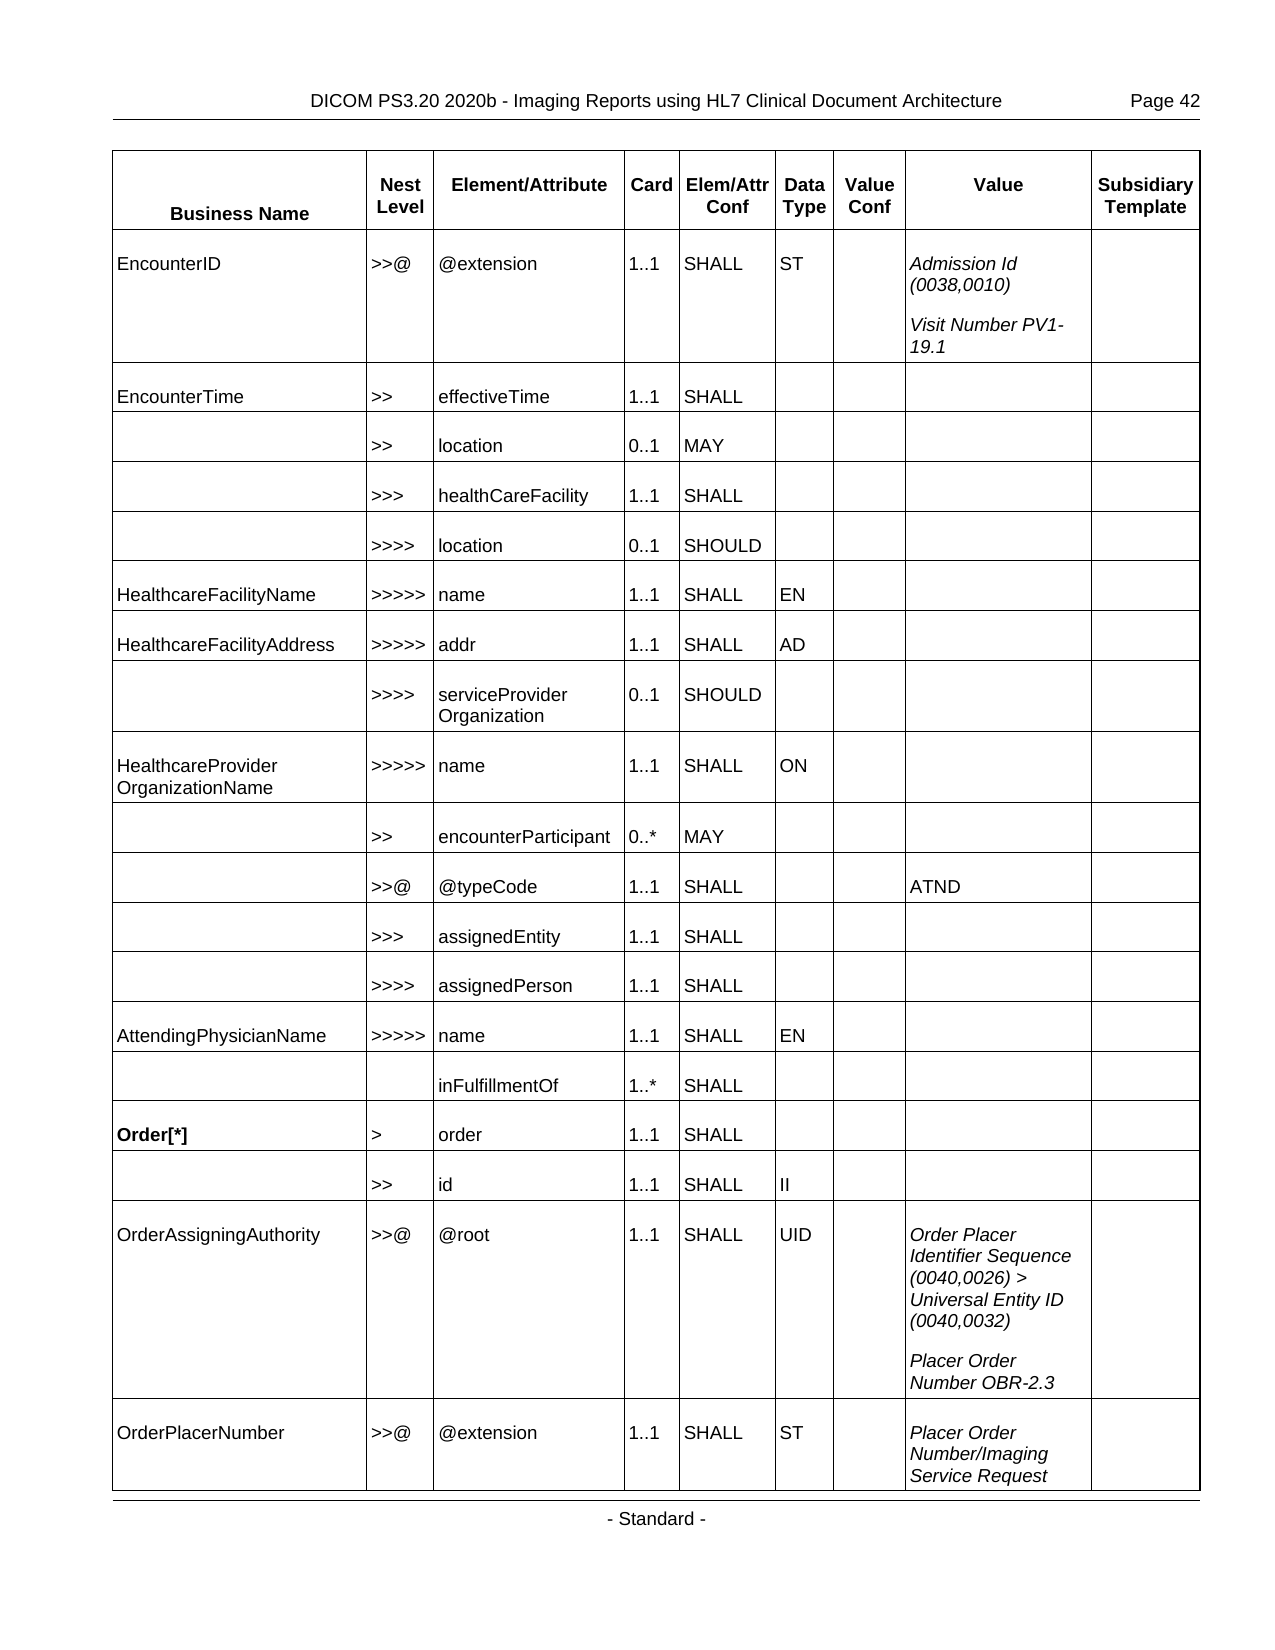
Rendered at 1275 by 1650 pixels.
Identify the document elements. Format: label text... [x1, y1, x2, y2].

table_cell >>>>> [367, 1002, 433, 1051]
table_cell name [434, 732, 624, 802]
table_cell [1092, 1151, 1199, 1200]
table_cell [834, 462, 905, 511]
table_cell [113, 661, 366, 731]
table_cell [367, 1052, 433, 1100]
table_cell [776, 661, 833, 731]
table_cell [1092, 952, 1199, 1001]
table_cell 1..1 [625, 853, 679, 902]
table_cell [1092, 561, 1199, 610]
table_cell Order​Placer​Number [113, 1399, 366, 1490]
table_cell SHALL [680, 1151, 775, 1200]
table_cell @extension [434, 230, 624, 362]
table_cell [776, 1052, 833, 1100]
table_cell SHALL [680, 1399, 775, 1490]
table_cell MAY [680, 803, 775, 852]
table_cell [776, 903, 833, 951]
table_cell SHALL [680, 903, 775, 951]
table_cell 0..1 [625, 512, 679, 560]
table_cell [834, 1052, 905, 1100]
table_cell SHALL [680, 732, 775, 802]
table_cell EN [776, 1002, 833, 1051]
table_cell [113, 952, 366, 1001]
table_cell ST [776, 1399, 833, 1490]
table_cell [834, 1101, 905, 1150]
table_cell [113, 412, 366, 461]
table_cell [1092, 1201, 1199, 1397]
table_cell [834, 1002, 905, 1051]
table_cell [776, 363, 833, 411]
table_cell Healthcare​Facility​Address [113, 611, 366, 660]
table_cell [834, 1151, 905, 1200]
table_cell [834, 661, 905, 731]
table_cell [113, 1151, 366, 1200]
table_cell [1092, 462, 1199, 511]
table_cell MAY [680, 412, 775, 461]
table_cell name [434, 1002, 624, 1051]
table_cell SHALL [680, 952, 775, 1001]
table_cell [776, 952, 833, 1001]
table_cell [113, 1052, 366, 1100]
table_cell [834, 732, 905, 802]
table_cell 1..1 [625, 611, 679, 660]
table_cell [834, 952, 905, 1001]
table_cell >>@ [367, 1399, 433, 1490]
table_cell >>>> [367, 661, 433, 731]
table_cell [113, 803, 366, 852]
table_cell [906, 732, 1091, 802]
table_cell SHALL [680, 1201, 775, 1397]
table_cell [834, 1399, 905, 1490]
table_cell [906, 363, 1091, 411]
table_cell [1092, 1101, 1199, 1150]
table_cell [834, 1201, 905, 1397]
table_cell @root [434, 1201, 624, 1397]
table_cell 1..1 [625, 1002, 679, 1051]
table_cell 1..* [625, 1052, 679, 1100]
table_cell in​Fulfillment​Of [434, 1052, 624, 1100]
table_cell 1..1 [625, 561, 679, 610]
table_cell 0..1 [625, 661, 679, 731]
table_cell Healthcare​Facility​Name [113, 561, 366, 610]
table_cell Healthcare​Provider​Organization​Name [113, 732, 366, 802]
table_cell [906, 462, 1091, 511]
table_cell [1092, 1002, 1199, 1051]
table_cell Order Placer Identifier Sequence (0040,0026) > Universal Entity ID (0040,0032) Placer Order Number OBR-2.3 [906, 1201, 1091, 1397]
table_cell >> [367, 803, 433, 852]
table_cell [1092, 363, 1199, 411]
table_cell assigned​Entity [434, 903, 624, 951]
table_cell >>>> [367, 512, 433, 560]
table_header Value [906, 151, 1091, 228]
table_cell location [434, 412, 624, 461]
table_cell SHALL [680, 611, 775, 660]
table_cell SHALL [680, 853, 775, 902]
table_cell [776, 462, 833, 511]
table_cell SHALL [680, 1052, 775, 1100]
table_cell [834, 363, 905, 411]
table_cell [1092, 853, 1199, 902]
table_cell [1092, 1399, 1199, 1490]
table_cell [906, 611, 1091, 660]
table_cell [834, 412, 905, 461]
table_cell AD [776, 611, 833, 660]
table_cell 1..1 [625, 952, 679, 1001]
table_cell Encounter​ID [113, 230, 366, 362]
table_cell @typeCode [434, 853, 624, 902]
table_cell encounter​Participant [434, 803, 624, 852]
table_header Element/​Attribute [434, 151, 624, 228]
table_cell Admission Id (0038,0010) Visit Number PV1-19.1 [906, 230, 1091, 362]
table_cell >> [367, 412, 433, 461]
table_cell >>>>> [367, 561, 433, 610]
table_cell order [434, 1101, 624, 1150]
table_cell [1092, 803, 1199, 852]
table_cell [834, 903, 905, 951]
table_cell [906, 412, 1091, 461]
table_cell ST [776, 230, 833, 362]
table_cell SHOULD [680, 661, 775, 731]
table_cell [1092, 230, 1199, 362]
table_cell [906, 1052, 1091, 1100]
table_cell >> [367, 1151, 433, 1200]
table_cell [834, 853, 905, 902]
table_cell SHALL [680, 1002, 775, 1051]
table_cell [1092, 1052, 1199, 1100]
table_cell 1..1 [625, 462, 679, 511]
table_cell 1..1 [625, 903, 679, 951]
table_header Data Type [776, 151, 833, 228]
table_cell [1092, 732, 1199, 802]
table_cell 0..1 [625, 412, 679, 461]
table_cell >>> [367, 903, 433, 951]
table_cell [1092, 512, 1199, 560]
table_cell health​Care​Facility [434, 462, 624, 511]
table_cell >>>>> [367, 611, 433, 660]
table_cell 1..1 [625, 1201, 679, 1397]
table_cell Placer Order Number/Imaging Service Request [906, 1399, 1091, 1490]
table_cell [1092, 412, 1199, 461]
table_cell II [776, 1151, 833, 1200]
table_cell [834, 803, 905, 852]
table_cell [113, 903, 366, 951]
table_cell [776, 412, 833, 461]
table_cell [113, 853, 366, 902]
table_cell [776, 512, 833, 560]
table_cell >>>> [367, 952, 433, 1001]
table_cell [906, 512, 1091, 560]
table_cell SHALL [680, 230, 775, 362]
table_cell [906, 903, 1091, 951]
table_cell >>>>> [367, 732, 433, 802]
table_header Card [625, 151, 679, 228]
table_cell name [434, 561, 624, 610]
table_header Value Conf [834, 151, 905, 228]
table_cell 1..1 [625, 230, 679, 362]
table_header Subsidiary Template [1092, 151, 1199, 228]
table_header Nest Level [367, 151, 433, 228]
table_cell SHOULD [680, 512, 775, 560]
table_cell @extension [434, 1399, 624, 1490]
table_cell Order[*] [113, 1101, 366, 1150]
table_cell [113, 512, 366, 560]
table_cell SHALL [680, 462, 775, 511]
table_cell location [434, 512, 624, 560]
table_cell [906, 952, 1091, 1001]
table_cell >>@ [367, 1201, 433, 1397]
table_cell effective​Time [434, 363, 624, 411]
table_cell UID [776, 1201, 833, 1397]
table_cell [776, 1101, 833, 1150]
table_cell Order​Assigning​Authority [113, 1201, 366, 1397]
table_cell [834, 512, 905, 560]
table_cell >>> [367, 462, 433, 511]
table_cell 0..* [625, 803, 679, 852]
table_cell [1092, 661, 1199, 731]
table_cell 1..1 [625, 1399, 679, 1490]
table_cell [906, 1002, 1091, 1051]
table_cell EN [776, 561, 833, 610]
table_cell > [367, 1101, 433, 1150]
table_cell 1..1 [625, 363, 679, 411]
table_cell service​Provider​Organization [434, 661, 624, 731]
table_cell [834, 611, 905, 660]
table_cell addr [434, 611, 624, 660]
table_cell >>@ [367, 230, 433, 362]
table_cell [834, 230, 905, 362]
table_cell [1092, 903, 1199, 951]
table_cell 1..1 [625, 1101, 679, 1150]
table_cell [906, 561, 1091, 610]
table_cell SHALL [680, 1101, 775, 1150]
table_cell Encounter​Time [113, 363, 366, 411]
table_cell SHALL [680, 363, 775, 411]
table_cell ATND [906, 853, 1091, 902]
table_cell 1..1 [625, 732, 679, 802]
table_cell assigned​Person [434, 952, 624, 1001]
table_cell >> [367, 363, 433, 411]
table_header Business Name [113, 151, 366, 228]
table_cell id [434, 1151, 624, 1200]
table_cell [113, 462, 366, 511]
table_header Elem/Attr Conf [680, 151, 775, 228]
table_cell [776, 803, 833, 852]
table_cell 1..1 [625, 1151, 679, 1200]
table_cell [906, 1101, 1091, 1150]
table_cell >>@ [367, 853, 433, 902]
table_cell [834, 561, 905, 610]
table_cell [906, 1151, 1091, 1200]
table_cell [906, 661, 1091, 731]
table_cell Attending​Physician​Name [113, 1002, 366, 1051]
table_cell SHALL [680, 561, 775, 610]
table_cell ON [776, 732, 833, 802]
table_cell [1092, 611, 1199, 660]
table_cell [776, 853, 833, 902]
table_cell [906, 803, 1091, 852]
